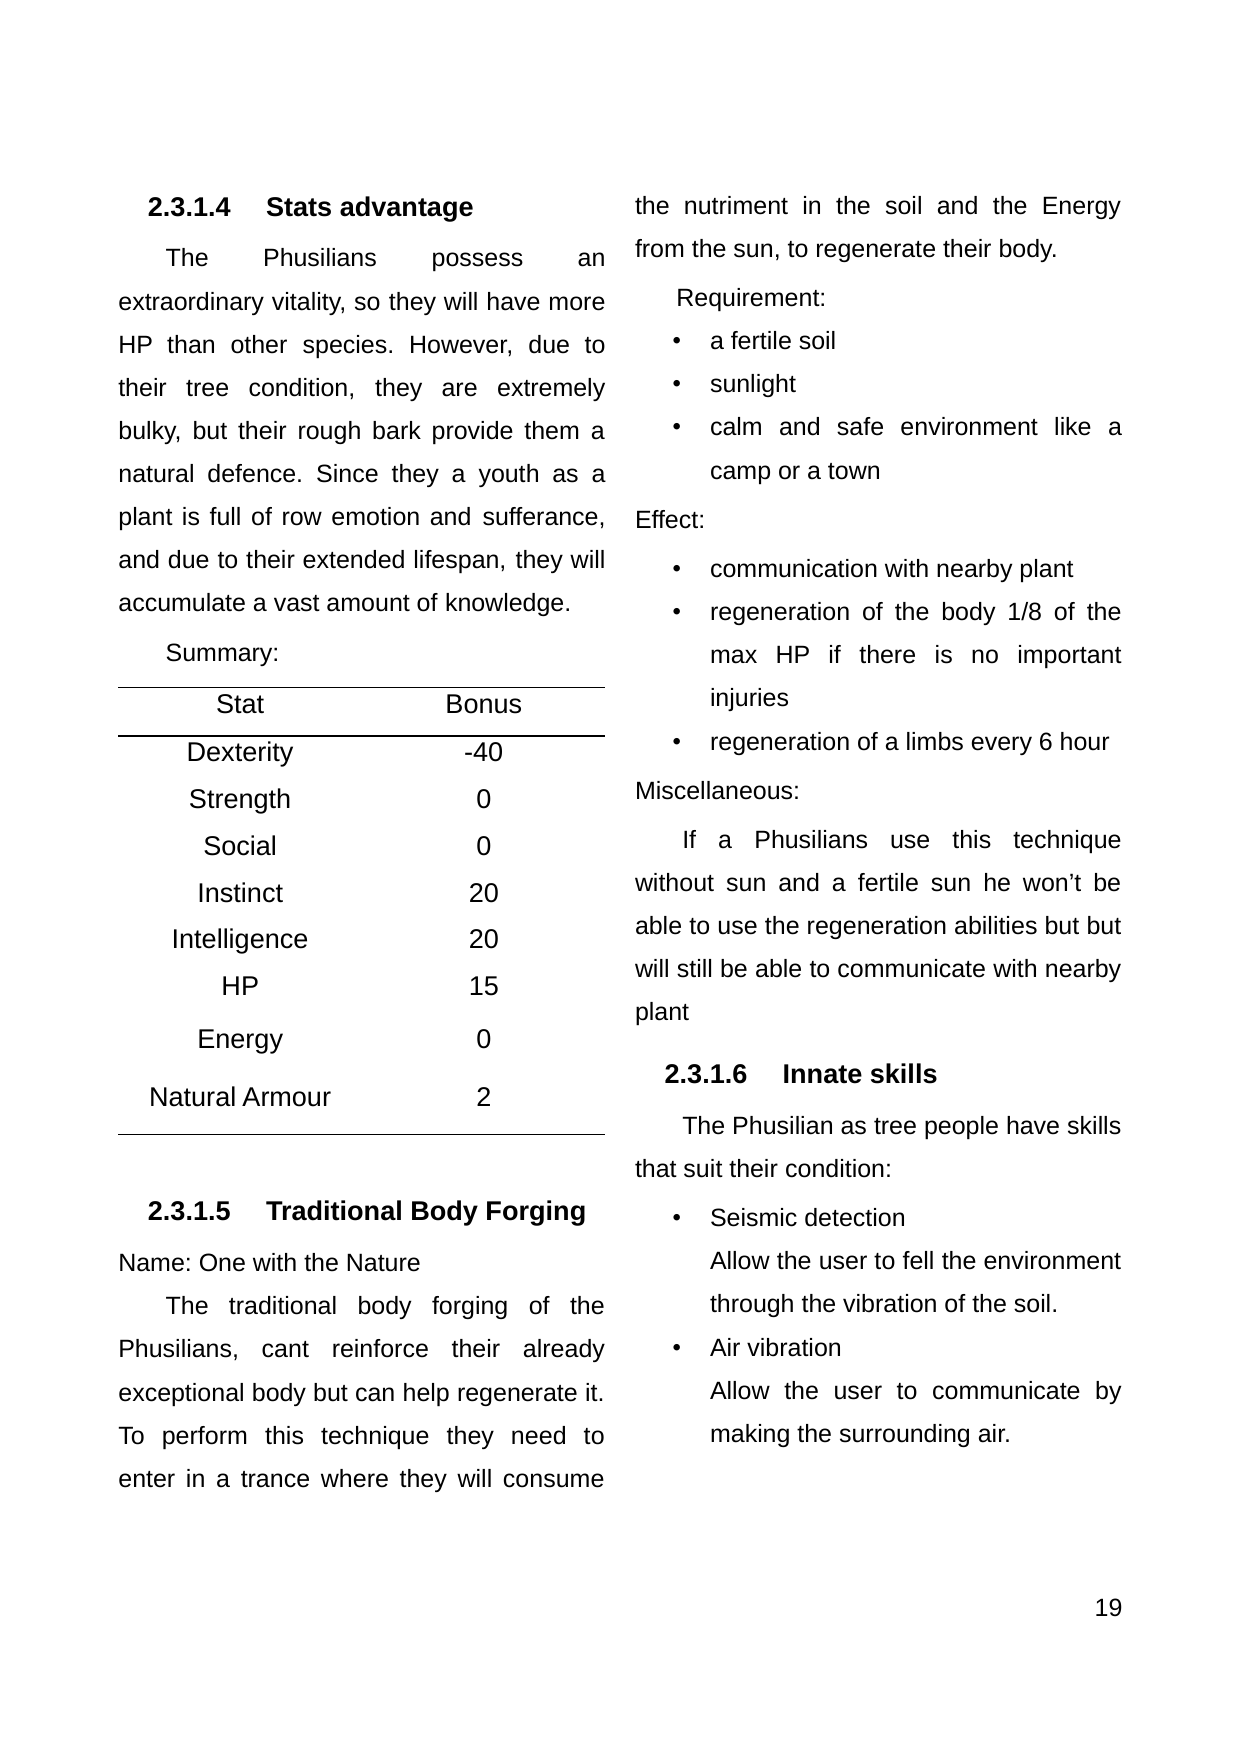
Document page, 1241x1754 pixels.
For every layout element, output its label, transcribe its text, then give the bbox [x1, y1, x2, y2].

text Requirement: [635, 283, 1122, 312]
list a fertile soil [672, 326, 1122, 355]
list Seismic detection [672, 1203, 1122, 1232]
table_header Bonus [362, 688, 605, 735]
table_cell 0 [362, 783, 605, 830]
table_header Stat [118, 688, 362, 735]
table_cell HP [118, 970, 362, 1017]
table_cell Instinct [118, 877, 362, 923]
text The traditional body forging of the Phusilians, cant reinforce their already exceptional body but can help regenerate it. To perform this technique they need to enter in a trance where they will consume [118, 1291, 605, 1493]
list regeneration of a limbs every 6 hour [672, 726, 1122, 755]
table_cell 20 [362, 877, 605, 923]
text If a Phusilians use this technique without sun and a fertile sun he won’t be able to use the regeneration abilities but but will still be able to communicate with nearby plant [635, 825, 1122, 1026]
text the nutriment in the soil and the Energy from the sun, to regenerate their body. [635, 191, 1122, 262]
subtitle Innate skills [635, 1058, 1122, 1089]
table_cell 0 [362, 830, 605, 877]
text Summary: [118, 637, 605, 666]
table_cell Social [118, 830, 362, 877]
list communication with nearby plant [672, 554, 1122, 583]
table_cell 15 [362, 970, 605, 1017]
text Miscellaneous: [635, 776, 1122, 804]
table_cell Intelligence [118, 924, 362, 970]
text Effect: [635, 505, 1122, 533]
table_cell Dexterity [118, 737, 362, 783]
list Allow the user to fell the environment through the vibration of the soil. [672, 1246, 1122, 1318]
text The Phusilians possess an extraordinary vitality, so they will have more HP than other species. However, due to their tree condition, they are extremely bulky, but their rough bark provide them a natural defence. Since they a youth as a plant is full of row emotion and sufferance, and due to their extended lifespan, they will accumulate a vast amount of knowledge. [118, 243, 605, 617]
list Air vibration [672, 1332, 1122, 1361]
subtitle Traditional Body Forging [118, 1195, 605, 1227]
table_cell 20 [362, 924, 605, 970]
text The Phusilian as tree people have skills that suit their condition: [635, 1111, 1122, 1183]
table_cell Energy [118, 1017, 362, 1075]
table_cell Natural Armour [118, 1075, 362, 1133]
list regeneration of the body 1/8 of the max HP if there is no important injuries [672, 597, 1122, 712]
table_cell Strength [118, 783, 362, 830]
list Allow the user to communicate by making the surrounding air. [672, 1376, 1122, 1448]
subtitle Stats advantage [118, 191, 605, 222]
table_cell -40 [362, 737, 605, 783]
list sunlight [672, 369, 1122, 398]
table_cell 2 [362, 1075, 605, 1133]
list calm and safe environment like a camp or a town [672, 412, 1122, 484]
table_cell 0 [362, 1017, 605, 1075]
text Name: One with the Nature [118, 1248, 605, 1277]
